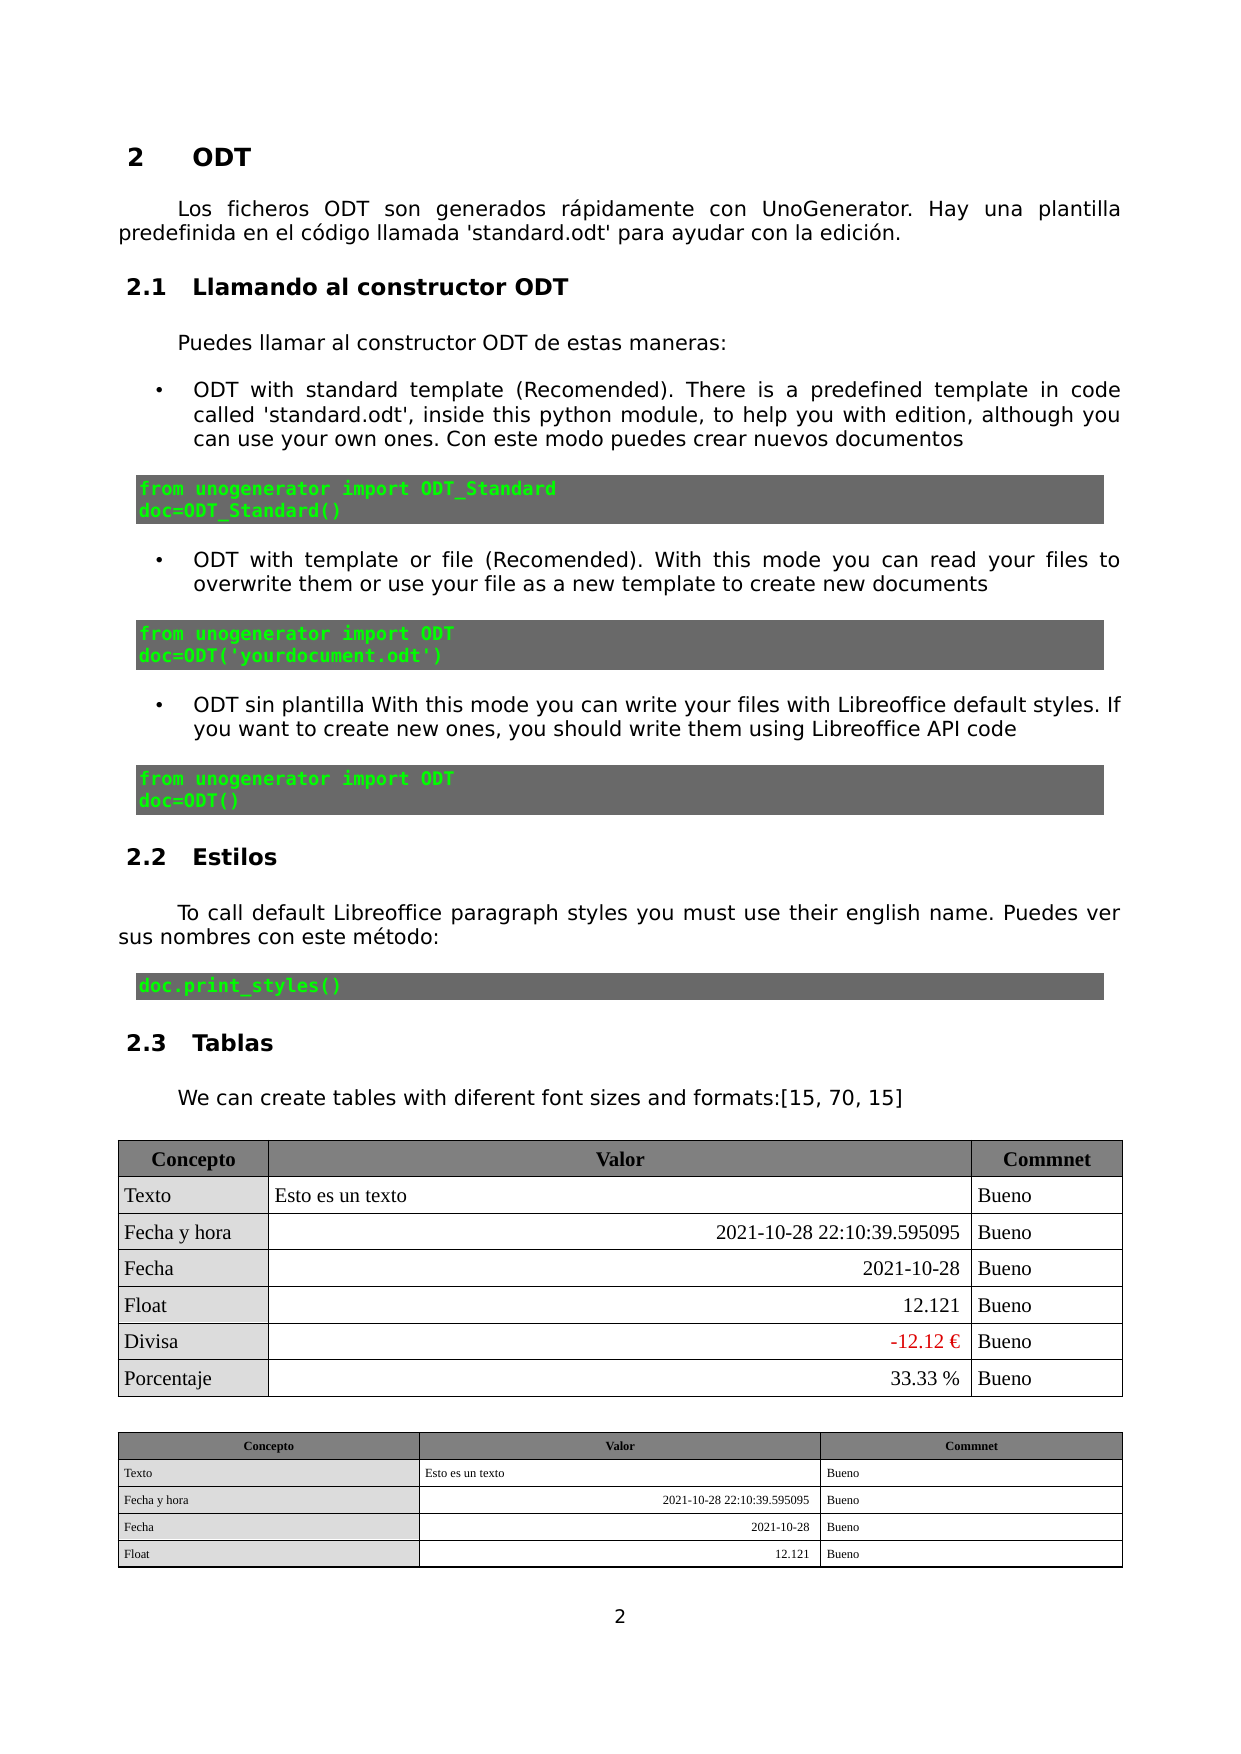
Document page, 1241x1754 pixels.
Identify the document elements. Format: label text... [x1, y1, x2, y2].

table_cell Bueno [972, 1250, 1122, 1286]
table_header Concepto [119, 1141, 268, 1176]
table_cell 2021-10-28 22:10:39.595095 [420, 1487, 820, 1513]
table_cell Bueno [972, 1287, 1122, 1322]
table_header Valor [420, 1433, 820, 1459]
table_cell Bueno [821, 1487, 1122, 1513]
table_cell Bueno [821, 1541, 1122, 1566]
table_cell Float [119, 1541, 419, 1566]
table_cell Bueno [972, 1324, 1122, 1359]
text We can create tables with diferent font sizes and formats:[15, 70, 15] [118, 1086, 1122, 1110]
table_cell Float [119, 1287, 268, 1322]
list ODT with standard template (Recomended). There is a predefined template in code called 'standard.odt', inside this python module, to help you with edition, although you can use your own ones. Con este modo puedes crear nuevos documentos [156, 378, 1122, 451]
table_header Commnet [972, 1141, 1122, 1176]
table_cell Fecha y hora [119, 1214, 268, 1249]
table_cell -12.12 € [269, 1324, 971, 1359]
table_cell Bueno [821, 1514, 1122, 1539]
text from unogenerator import ODT doc=ODT() [136, 765, 1104, 815]
table_cell Bueno [972, 1214, 1122, 1249]
table_header Valor [269, 1141, 971, 1176]
text Los ficheros ODT son generados rápidamente con UnoGenerator. Hay una plantilla predefinida en el código llamada 'standard.odt' para ayudar con la edición. [118, 197, 1122, 245]
table_cell 2021-10-28 [269, 1250, 971, 1286]
subtitle ODT [118, 143, 1122, 172]
text from unogenerator import ODT_Standard doc=ODT_Standard() [136, 475, 1104, 524]
subtitle Tablas [118, 1030, 1122, 1056]
table_cell Texto [119, 1460, 419, 1486]
table_cell Esto es un texto [269, 1177, 971, 1213]
list ODT sin plantilla With this mode you can write your files with Libreoffice default styles. If you want to create new ones, you should write them using Libreoffice API code [156, 693, 1122, 742]
text from unogenerator import ODT doc=ODT('yourdocument.odt') [136, 620, 1104, 670]
table_cell Divisa [119, 1324, 268, 1359]
text doc.print_styles() [136, 973, 1104, 1000]
list ODT with template or file (Recomended). With this mode you can read your files to overwrite them or use your file as a new template to create new documents [156, 548, 1122, 597]
table_cell Bueno [972, 1360, 1122, 1396]
table_header Commnet [821, 1433, 1122, 1459]
subtitle Llamando al constructor ODT [118, 274, 1122, 301]
table_cell Esto es un texto [420, 1460, 820, 1486]
table_cell 12.121 [420, 1541, 820, 1566]
table_cell Bueno [972, 1177, 1122, 1213]
table_cell Fecha [119, 1250, 268, 1286]
table_cell Fecha y hora [119, 1487, 419, 1513]
table_cell Porcentaje [119, 1360, 268, 1396]
text To call default Libreoffice paragraph styles you must use their english name. Puedes ver sus nombres con este método: [118, 901, 1122, 949]
table_cell Texto [119, 1177, 268, 1213]
table_cell Bueno [821, 1460, 1122, 1486]
table_cell 2021-10-28 22:10:39.595095 [269, 1214, 971, 1249]
table_cell Fecha [119, 1514, 419, 1539]
table_cell 2021-10-28 [420, 1514, 820, 1539]
subtitle Estilos [118, 844, 1122, 871]
table_header Concepto [119, 1433, 419, 1459]
table_cell 33.33 % [269, 1360, 971, 1396]
text Puedes llamar al constructor ODT de estas maneras: [118, 331, 1122, 355]
table_cell 12.121 [269, 1287, 971, 1322]
